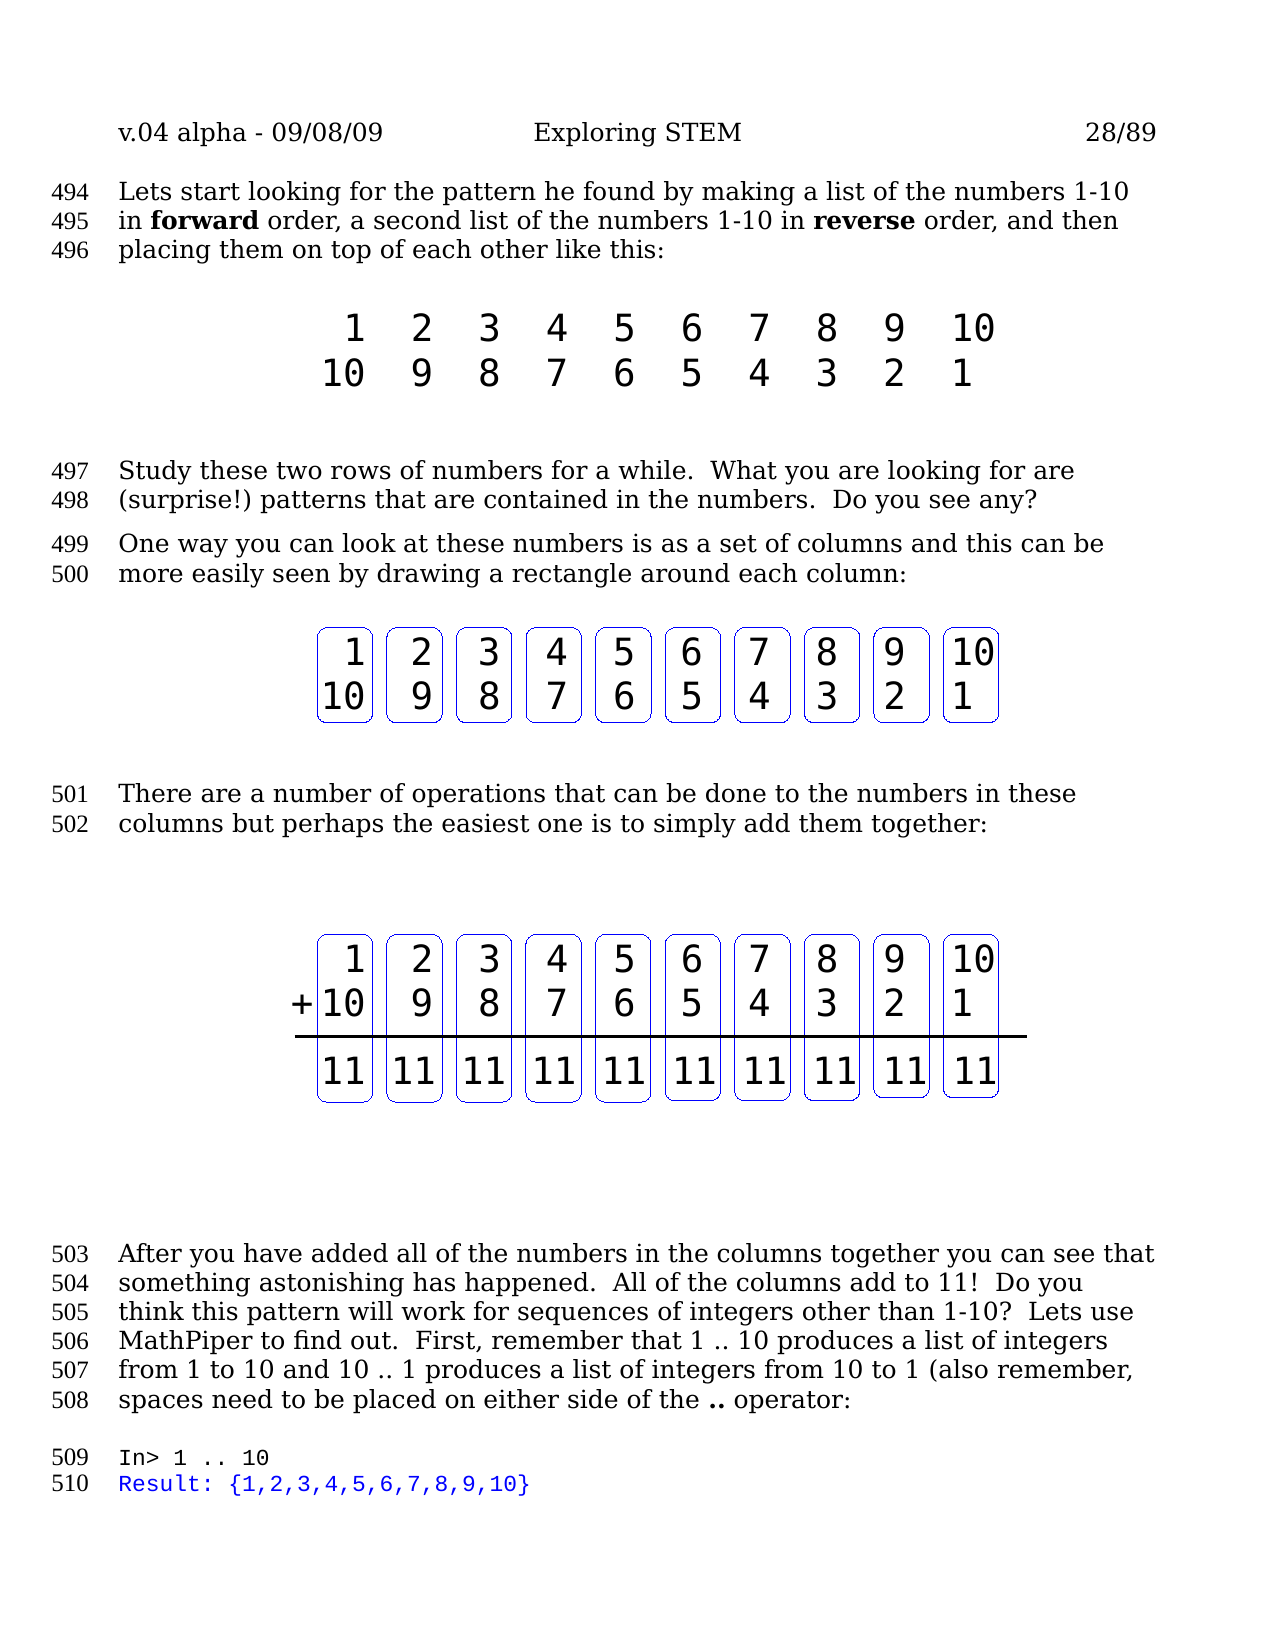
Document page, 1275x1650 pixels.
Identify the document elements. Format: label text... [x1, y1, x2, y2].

text One way you can look at these numbers is as a set of columns and this can be more easily seen by drawing a rectangle around each column: [118, 529, 1157, 588]
text Result: {1,2,3,4,5,6,7,8,9,10} [118, 1472, 1157, 1498]
text Study these two rows of numbers for a while. What you are looking for are (surprise!) patterns that are contained in the numbers. Do you see any? [118, 456, 1157, 514]
text There are a number of operations that can be done to the numbers in these columns but perhaps the easiest one is to simply add them together: [118, 779, 1157, 838]
text Lets start looking for the pattern he found by making a list of the numbers 1-10 in forward order, a second list of the numbers 1-10 in reverse order, and then placing them on top of each other like this: [118, 177, 1157, 264]
text After you have added all of the numbers in the columns together you can see that something astonishing has happened. All of the columns add to 11! Do you think this pattern will work for sequences of integers other than 1-10? Lets use MathPiper to find out. First, remember that 1 .. 10 produces a list of integers from 1 to 10 and 10 .. 1 produces a list of integers from 10 to 1 (also remember, spaces need to be placed on either side of the .. operator: [118, 1239, 1157, 1414]
text In> 1 .. 10 [118, 1446, 1157, 1472]
